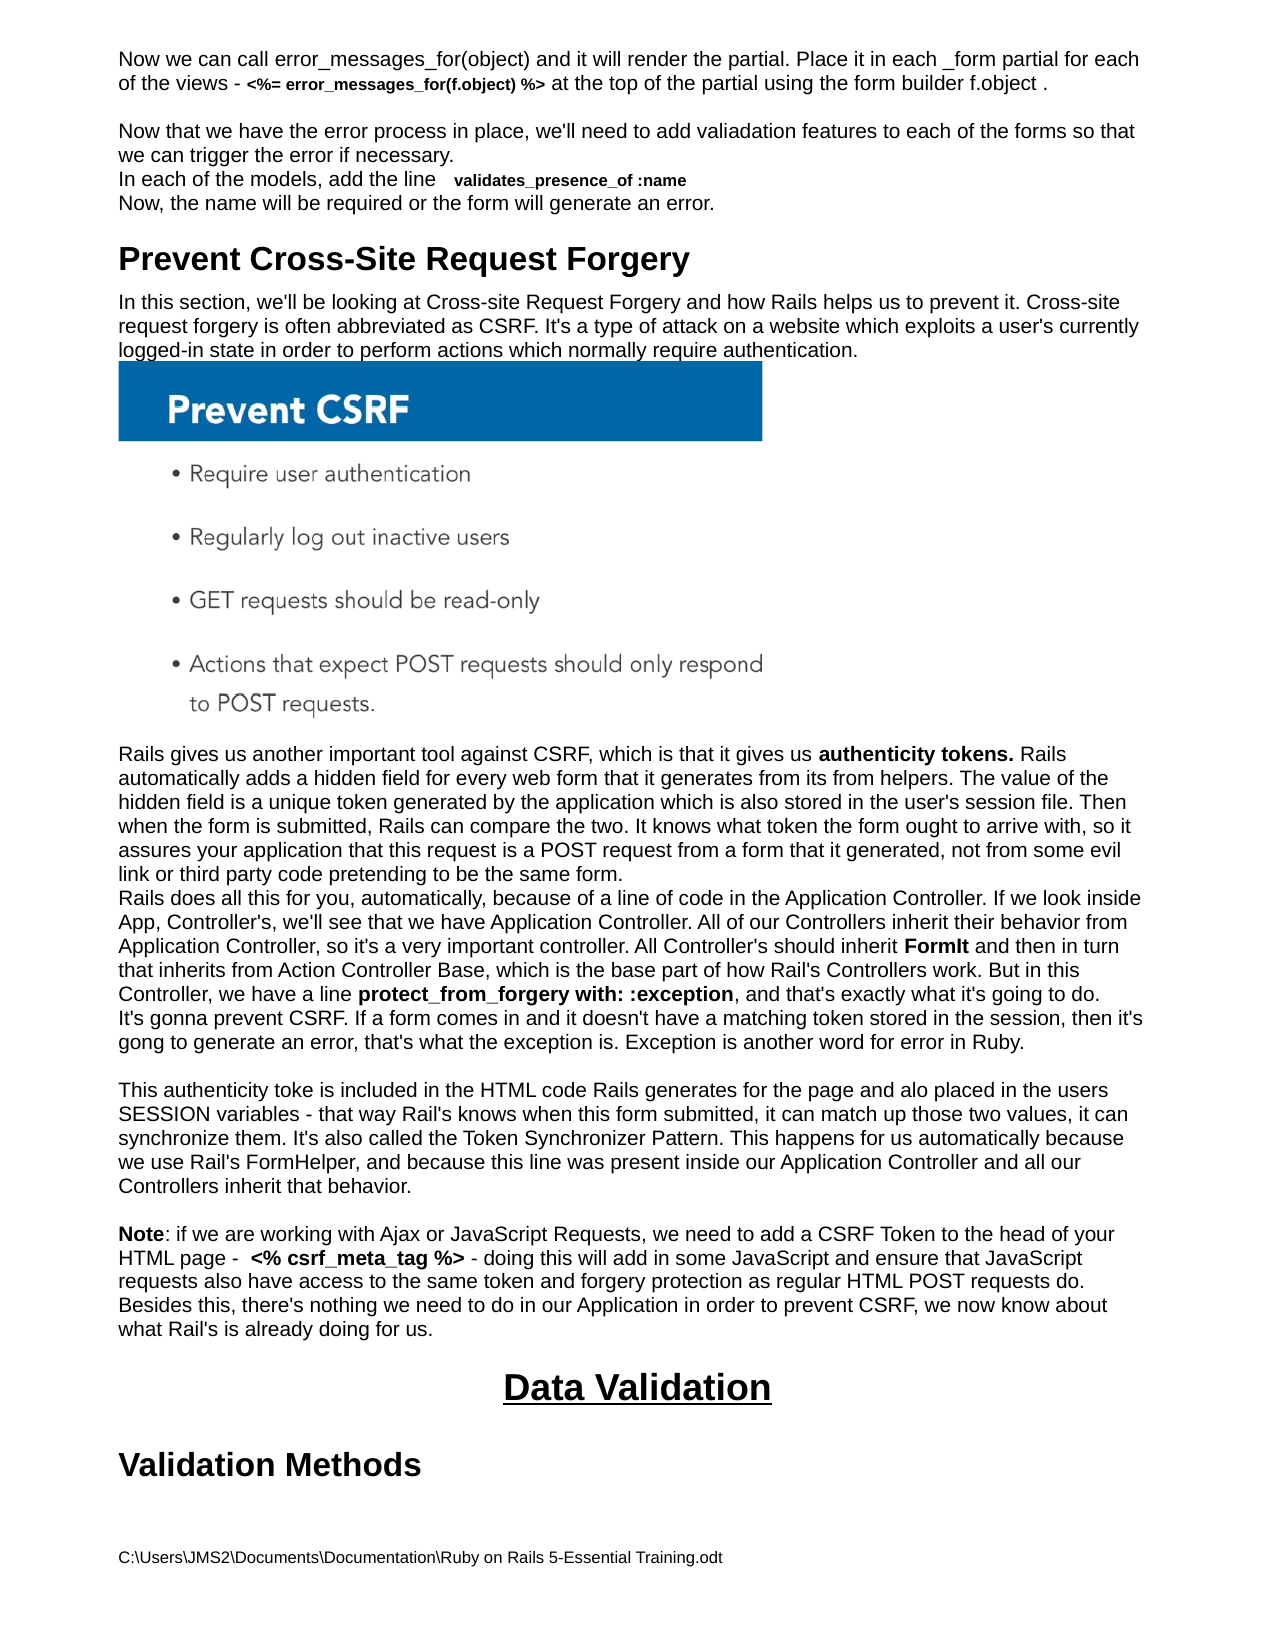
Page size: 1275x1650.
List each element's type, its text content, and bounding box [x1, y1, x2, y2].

text It's gonna prevent CSRF. If a form comes in and it doesn't have a matching token stored in the session, then it's gong to generate an error, that's what the exception is. Exception is another word for error in Ruby. [118, 1006, 1157, 1054]
subtitle Data Validation [118, 1365, 1157, 1408]
text In each of the models, add the line validates_presence_of :name [118, 167, 1157, 191]
text Besides this, there's nothing we need to do in our Application in order to prevent CSRF, we now know about what Rail's is already doing for us. [118, 1293, 1157, 1341]
text Rails does all this for you, automatically, because of a line of code in the Application Controller. If we look inside App, Controller's, we'll see that we have Application Controller. All of our Controllers inherit their behavior from Application Controller, so it's a very important controller. All Controller's should inherit FormIt and then in turn that inherits from Action Controller Base, which is the base part of how Rail's Controllers work. But in this Controller, we have a line protect_from_forgery with: :exception, and that's exactly what it's going to do. [118, 886, 1157, 1006]
text This authenticity toke is included in the HTML code Rails generates for the page and alo placed in the users SESSION variables - that way Rail's knows when this form submitted, it can match up those two values, it can synchronize them. It's also called the Token Synchronizer Pattern. This happens for us automatically because we use Rail's FormHelper, and because this line was present inside our Application Controller and all our Controllers inherit that behavior. [118, 1078, 1157, 1197]
subtitle Prevent Cross-Site Request Forgery [118, 238, 1157, 277]
text Now, the name will be required or the form will generate an error. [118, 191, 1157, 214]
picture [180, 442, 763, 743]
text Now that we have the error process in place, we'll need to add valiadation features to each of the forms so that we can trigger the error if necessary. [118, 119, 1157, 167]
text Now we can call error_messages_for(object) and it will render the partial. Place it in each _form partial for each of the views - <%= error_messages_for(f.object) %> at the top of the partial using the form builder f.object . [118, 47, 1157, 95]
text Note: if we are working with Ajax or JavaScript Requests, we need to add a CSRF Token to the head of your HTML page - <% csrf_meta_tag %> - doing this will add in some JavaScript and ensure that JavaScript requests also have access to the same token and forgery protection as regular HTML POST requests do. [118, 1221, 1157, 1293]
picture [180, 361, 763, 439]
text Rails gives us another important tool against CSRF, which is that it gives us authenticity tokens. Rails automatically adds a hidden field for every web form that it generates from its from helpers. The value of the hidden field is a unique token generated by the application which is also stored in the user's session file. Then when the form is submitted, Rails can compare the two. It knows what token the form ought to arrive with, so it assures your application that this request is a POST request from a form that it generated, not from some evil link or third party code pretending to be the same form. [118, 361, 1157, 886]
subtitle Validation Methods [118, 1445, 1157, 1483]
text In this section, we'll be looking at Cross-site Request Forgery and how Rails helps us to prevent it. Cross-site request forgery is often abbreviated as CSRF. It's a type of attack on a website which exploits a user's currently logged-in state in order to perform actions which normally require authentication. [118, 289, 1157, 361]
